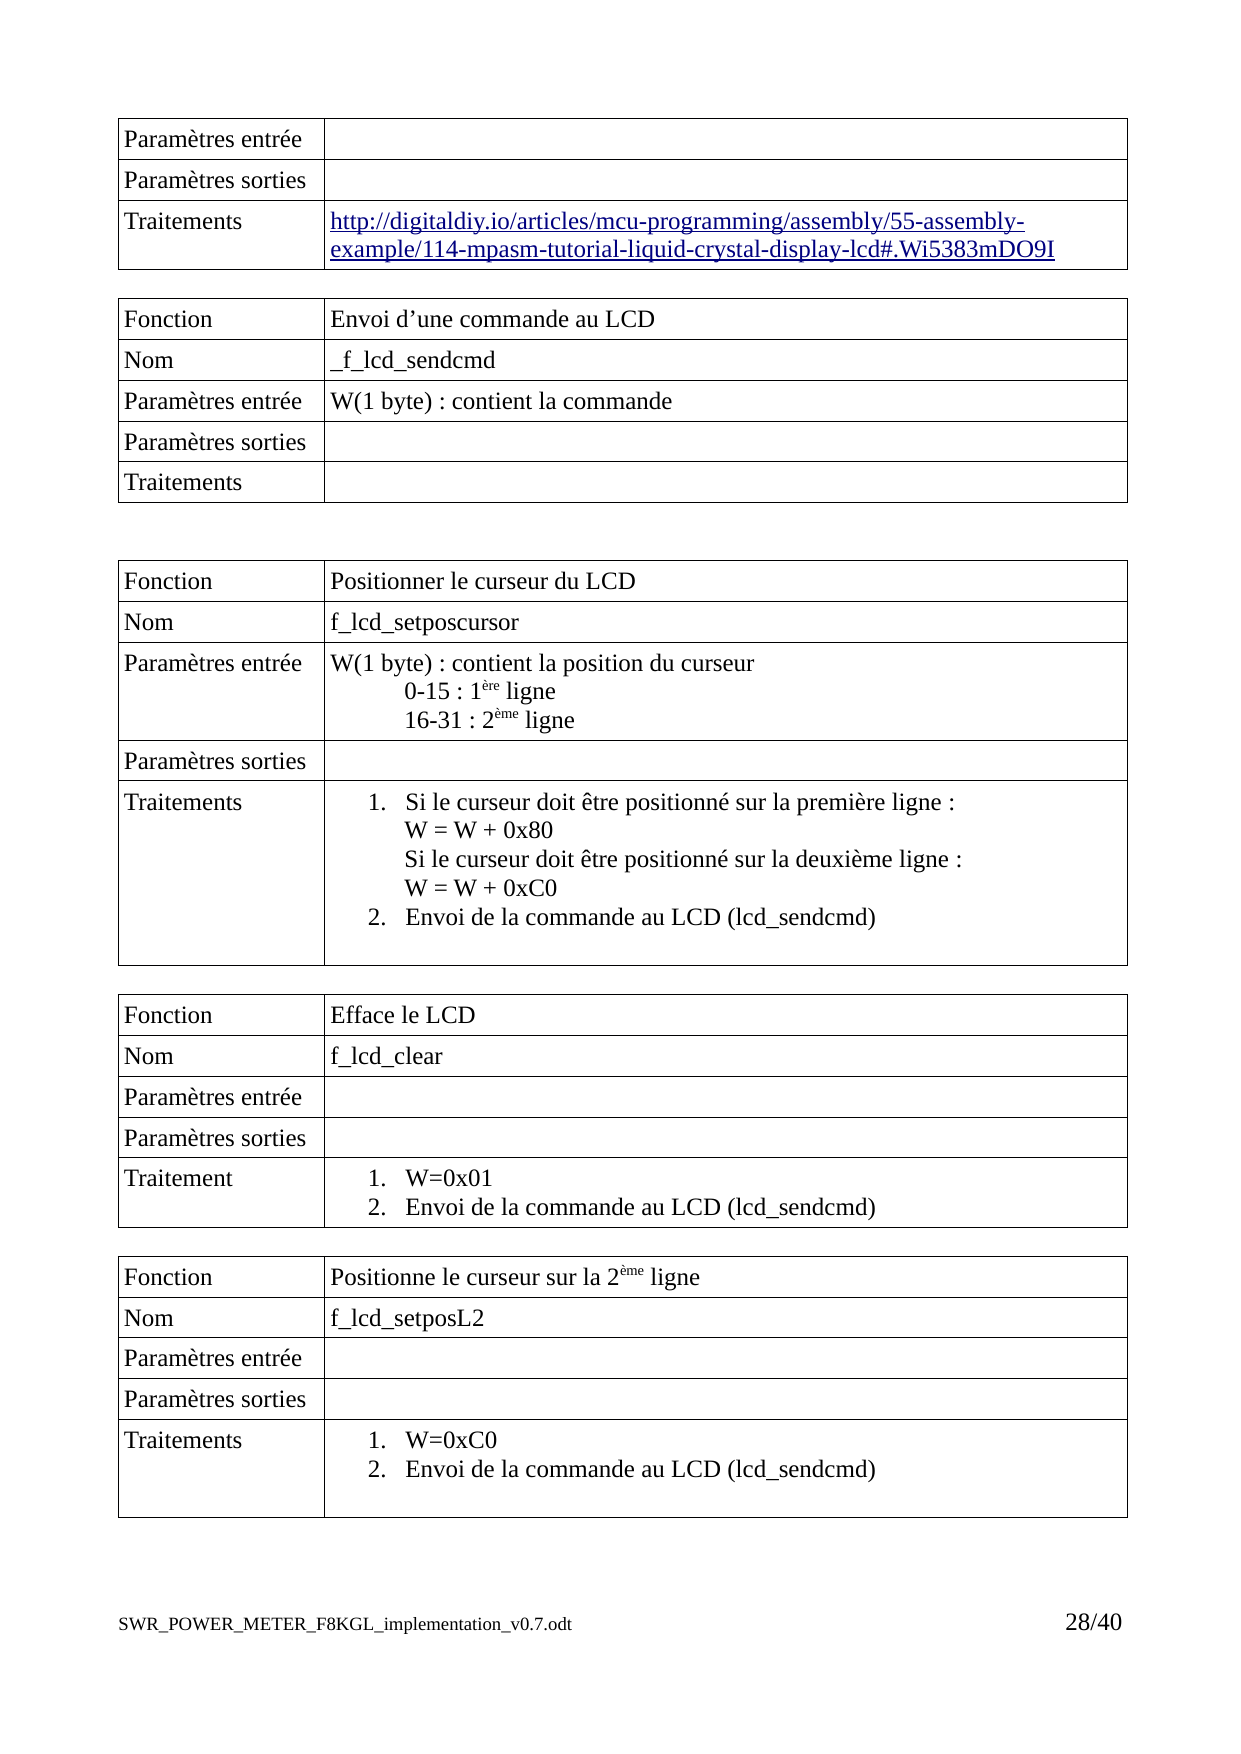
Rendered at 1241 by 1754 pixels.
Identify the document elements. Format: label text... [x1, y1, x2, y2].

table_cell _f_lcd_sendcmd [325, 340, 1127, 380]
table_cell W(1 byte) : contient la commande [325, 381, 1127, 421]
table_cell [325, 422, 1127, 461]
table_header Fonction [119, 561, 324, 601]
table_cell f_lcd_setposcursor [325, 602, 1127, 641]
table_header Fonction [119, 995, 324, 1035]
table_cell Paramètres entrée [119, 643, 324, 740]
table_cell Paramètres sorties [119, 741, 324, 780]
table_cell [325, 160, 1127, 199]
table_cell [325, 1118, 1127, 1157]
table_cell f_lcd_clear [325, 1036, 1127, 1076]
table_cell Paramètres sorties [119, 1379, 324, 1419]
table_cell f_lcd_setposL2 [325, 1298, 1127, 1337]
table_cell Traitements [119, 201, 324, 269]
table_header Efface le LCD [325, 995, 1127, 1035]
table_header Positionne le curseur sur la 2ème ligne [325, 1257, 1127, 1297]
table_cell Paramètres sorties [119, 1118, 324, 1157]
table_header Fonction [119, 299, 324, 339]
table_cell Paramètres sorties [119, 422, 324, 461]
table_cell [325, 741, 1127, 780]
table_cell Traitements [119, 462, 324, 502]
table_cell Nom [119, 1036, 324, 1076]
table_header Positionner le curseur du LCD [325, 561, 1127, 601]
table_cell Traitements [119, 781, 324, 965]
table_cell [325, 462, 1127, 502]
table_cell Si le curseur doit être positionné sur la première ligne : W = W + 0x80 Si le curseur doit être positionné sur la deuxième ligne : W = W + 0xC0 Envoi de la commande au LCD (lcd_sendcmd) [325, 781, 1127, 965]
table_cell http://digitaldiy.io/articles/mcu-programming/assembly/55-assembly-example/114-mpasm-tutorial-liquid-crystal-display-lcd#.Wi5383mDO9I [325, 201, 1127, 269]
table_cell W(1 byte) : contient la position du curseur 0-15 : 1ère ligne 16-31 : 2ème ligne [325, 643, 1127, 740]
table_cell Paramètres entrée [119, 381, 324, 421]
table_cell [325, 1338, 1127, 1378]
table_cell Paramètres sorties [119, 160, 324, 199]
table_header Fonction [119, 1257, 324, 1297]
table_cell [325, 1379, 1127, 1419]
table_cell Paramètres entrée [119, 119, 324, 159]
table_cell Paramètres entrée [119, 1338, 324, 1378]
table_cell Nom [119, 340, 324, 380]
table_cell Traitement [119, 1158, 324, 1227]
table_cell Paramètres entrée [119, 1077, 324, 1116]
table_cell W=0x01 Envoi de la commande au LCD (lcd_sendcmd) [325, 1158, 1127, 1227]
table_cell [325, 1077, 1127, 1116]
table_cell Nom [119, 1298, 324, 1337]
table_cell W=0xC0 Envoi de la commande au LCD (lcd_sendcmd) [325, 1420, 1127, 1517]
table_cell Traitements [119, 1420, 324, 1517]
table_cell Nom [119, 602, 324, 641]
table_header Envoi d’une commande au LCD [325, 299, 1127, 339]
table_cell [325, 119, 1127, 159]
